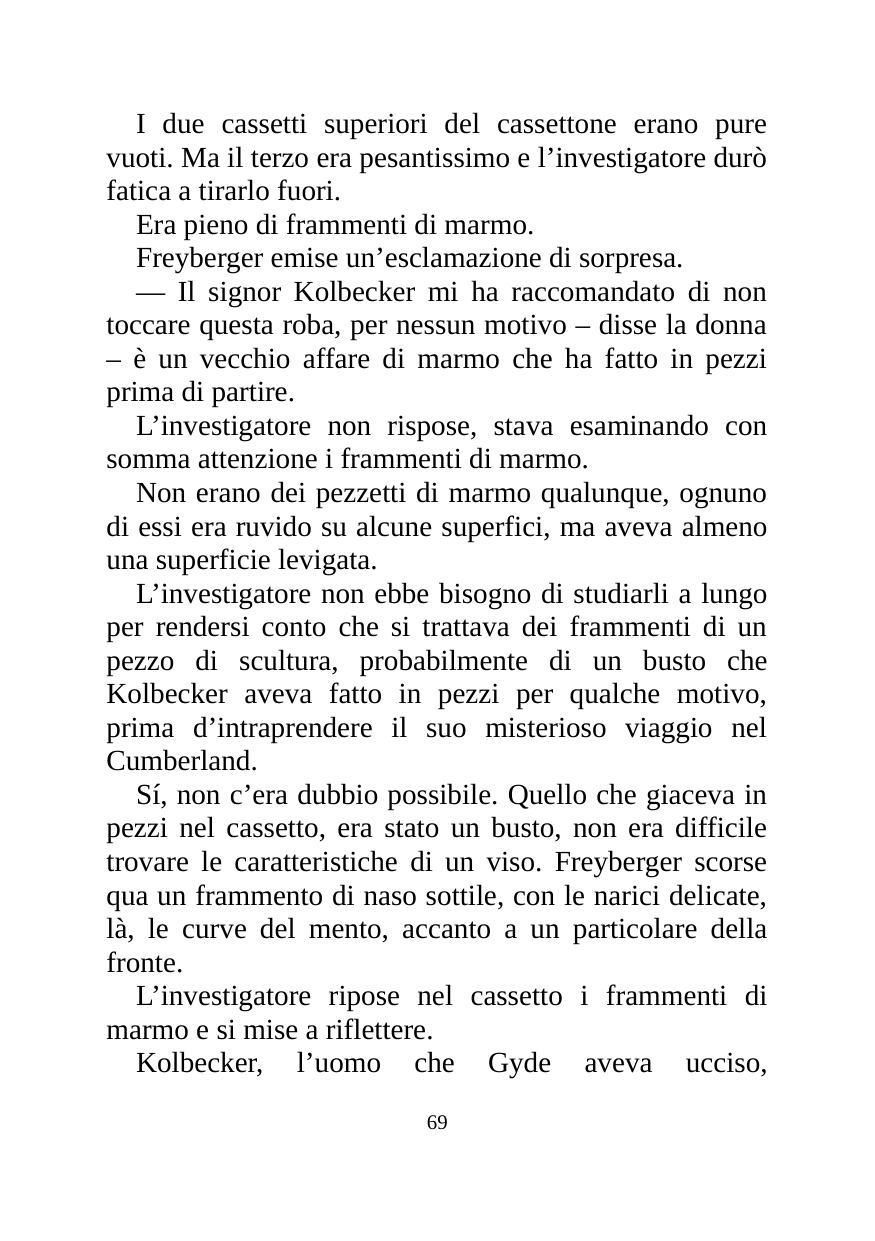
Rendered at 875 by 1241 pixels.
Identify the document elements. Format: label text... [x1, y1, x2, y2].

text Non erano dei pezzetti di marmo qualunque, ognuno di essi era ruvido su alcune superfici, ma aveva almeno una superficie levigata. [106, 475, 768, 576]
text I due cassetti superiori del cassettone erano pure vuoti. Ma il terzo era pesantissimo e l’investigatore durò fatica a tirarlo fuori. [106, 106, 768, 207]
text L’investigatore non rispose, stava esaminando con somma attenzione i frammenti di marmo. [106, 408, 768, 475]
text Era pieno di frammenti di marmo. [106, 207, 768, 240]
text Freyberger emise un’esclamazione di sorpresa. [106, 240, 768, 274]
text Kolbecker, l’uomo che Gyde aveva ucciso, [106, 1045, 768, 1079]
text — Il signor Kolbecker mi ha raccomandato di non toccare questa roba, per nessun motivo – disse la donna – è un vecchio affare di marmo che ha fatto in pezzi prima di partire. [106, 274, 768, 408]
text L’investigatore ripose nel cassetto i frammenti di marmo e si mise a riflettere. [106, 978, 768, 1045]
text Sí, non c’era dubbio possibile. Quello che giaceva in pezzi nel cassetto, era stato un busto, non era difficile trovare le caratteristiche di un viso. Freyberger scorse qua un frammento di naso sottile, con le narici delicate, là, le curve del mento, accanto a un particolare della fronte. [106, 777, 768, 978]
text L’investigatore non ebbe bisogno di studiarli a lungo per rendersi conto che si trattava dei frammenti di un pezzo di scultura, probabilmente di un busto che Kolbecker aveva fatto in pezzi per qualche motivo, prima d’intraprendere il suo misterioso viaggio nel Cumberland. [106, 576, 768, 777]
